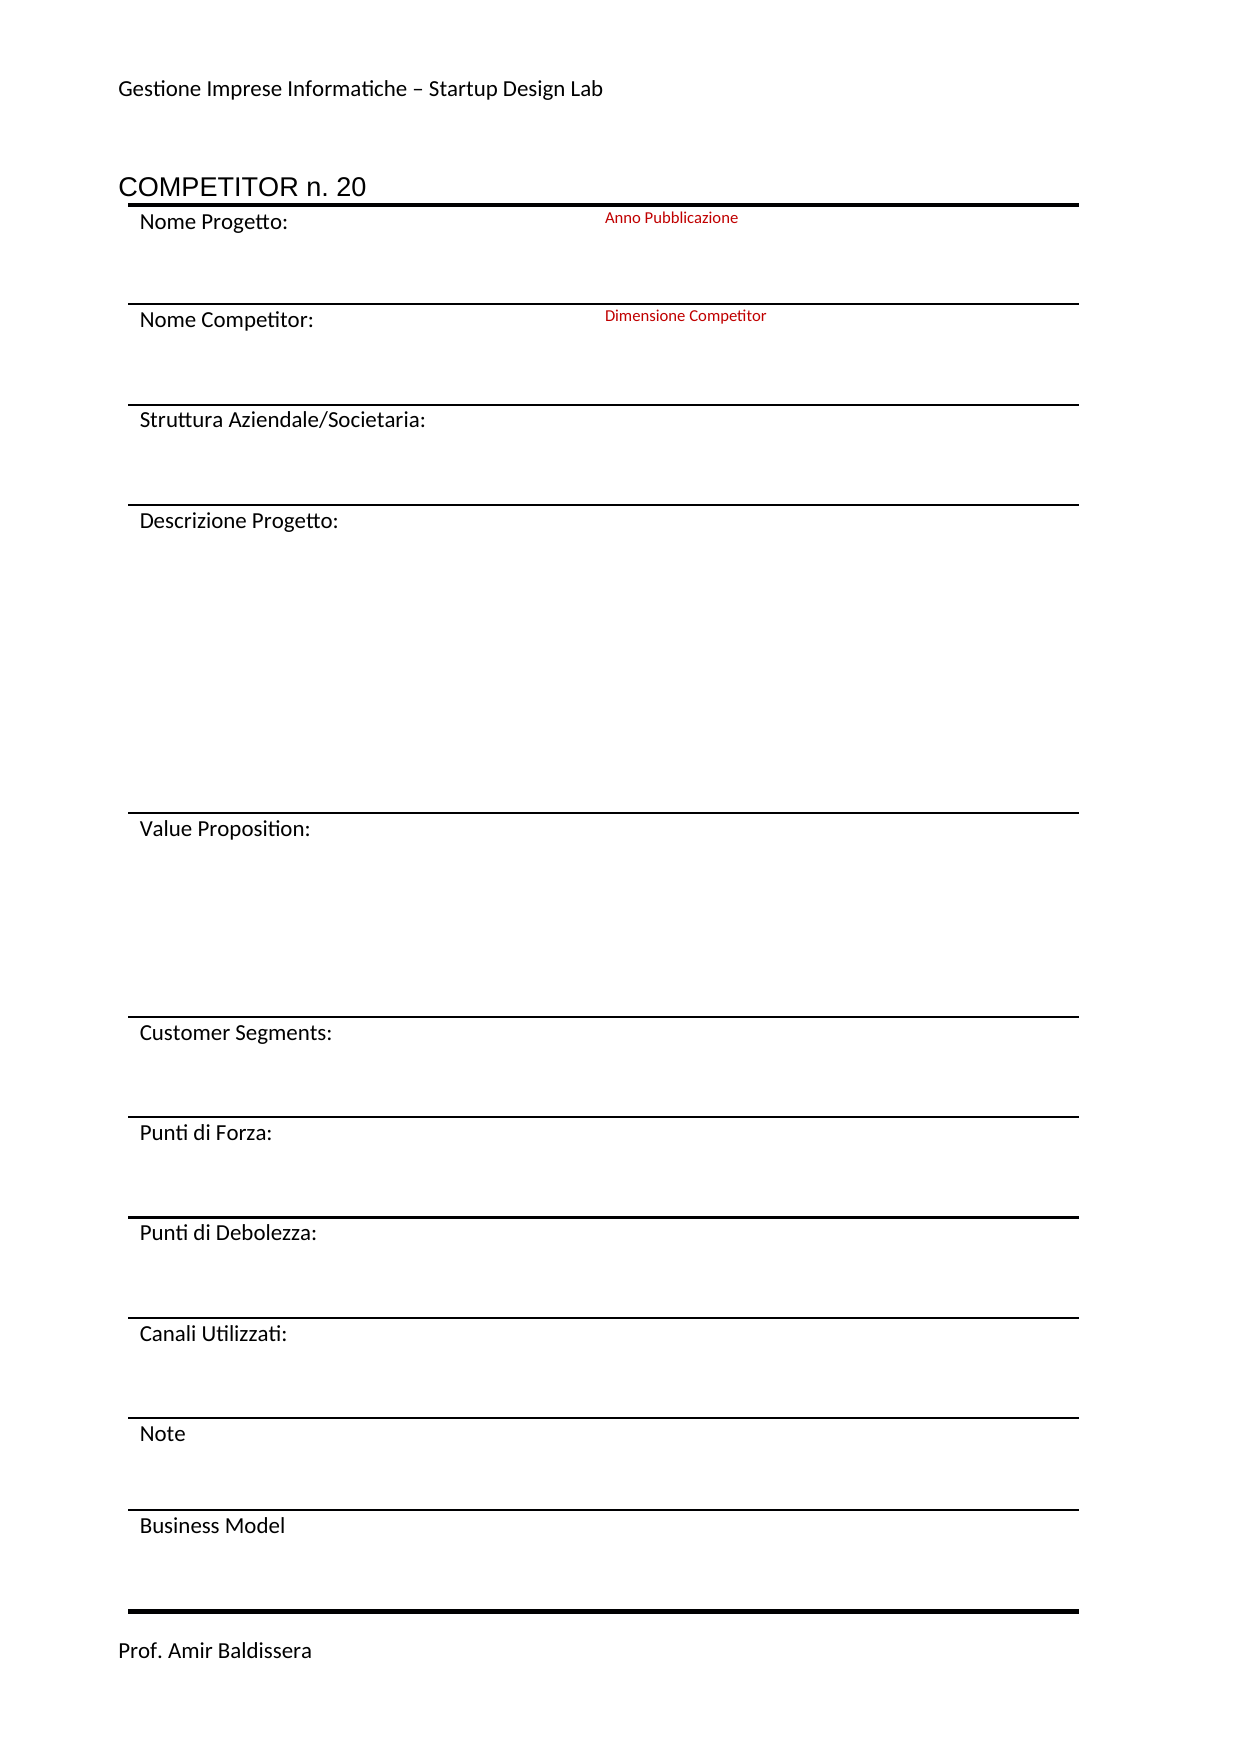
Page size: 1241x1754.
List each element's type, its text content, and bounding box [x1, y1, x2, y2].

table_cell Nome Competitor: [128, 305, 593, 403]
subtitle COMPETITOR n. 20 [118, 171, 1122, 203]
table_header Anno Pubblicazione [594, 207, 1078, 303]
table_cell Struttura Aziendale/Societaria: [128, 406, 1078, 504]
table_cell Business Model [128, 1511, 1078, 1609]
table_cell Dimensione Competitor [594, 305, 1078, 403]
table_cell Value Proposition: [128, 814, 1078, 1016]
table_cell Descrizione Progetto: [128, 506, 1078, 812]
table_cell Punti di Debolezza: [128, 1219, 1078, 1317]
table_cell Note [128, 1419, 1078, 1509]
table_cell Customer Segments: [128, 1018, 1078, 1116]
table_cell Canali Utilizzati: [128, 1319, 1078, 1417]
table_cell Punti di Forza: [128, 1118, 1078, 1216]
table_header Nome Progetto: [128, 207, 593, 303]
